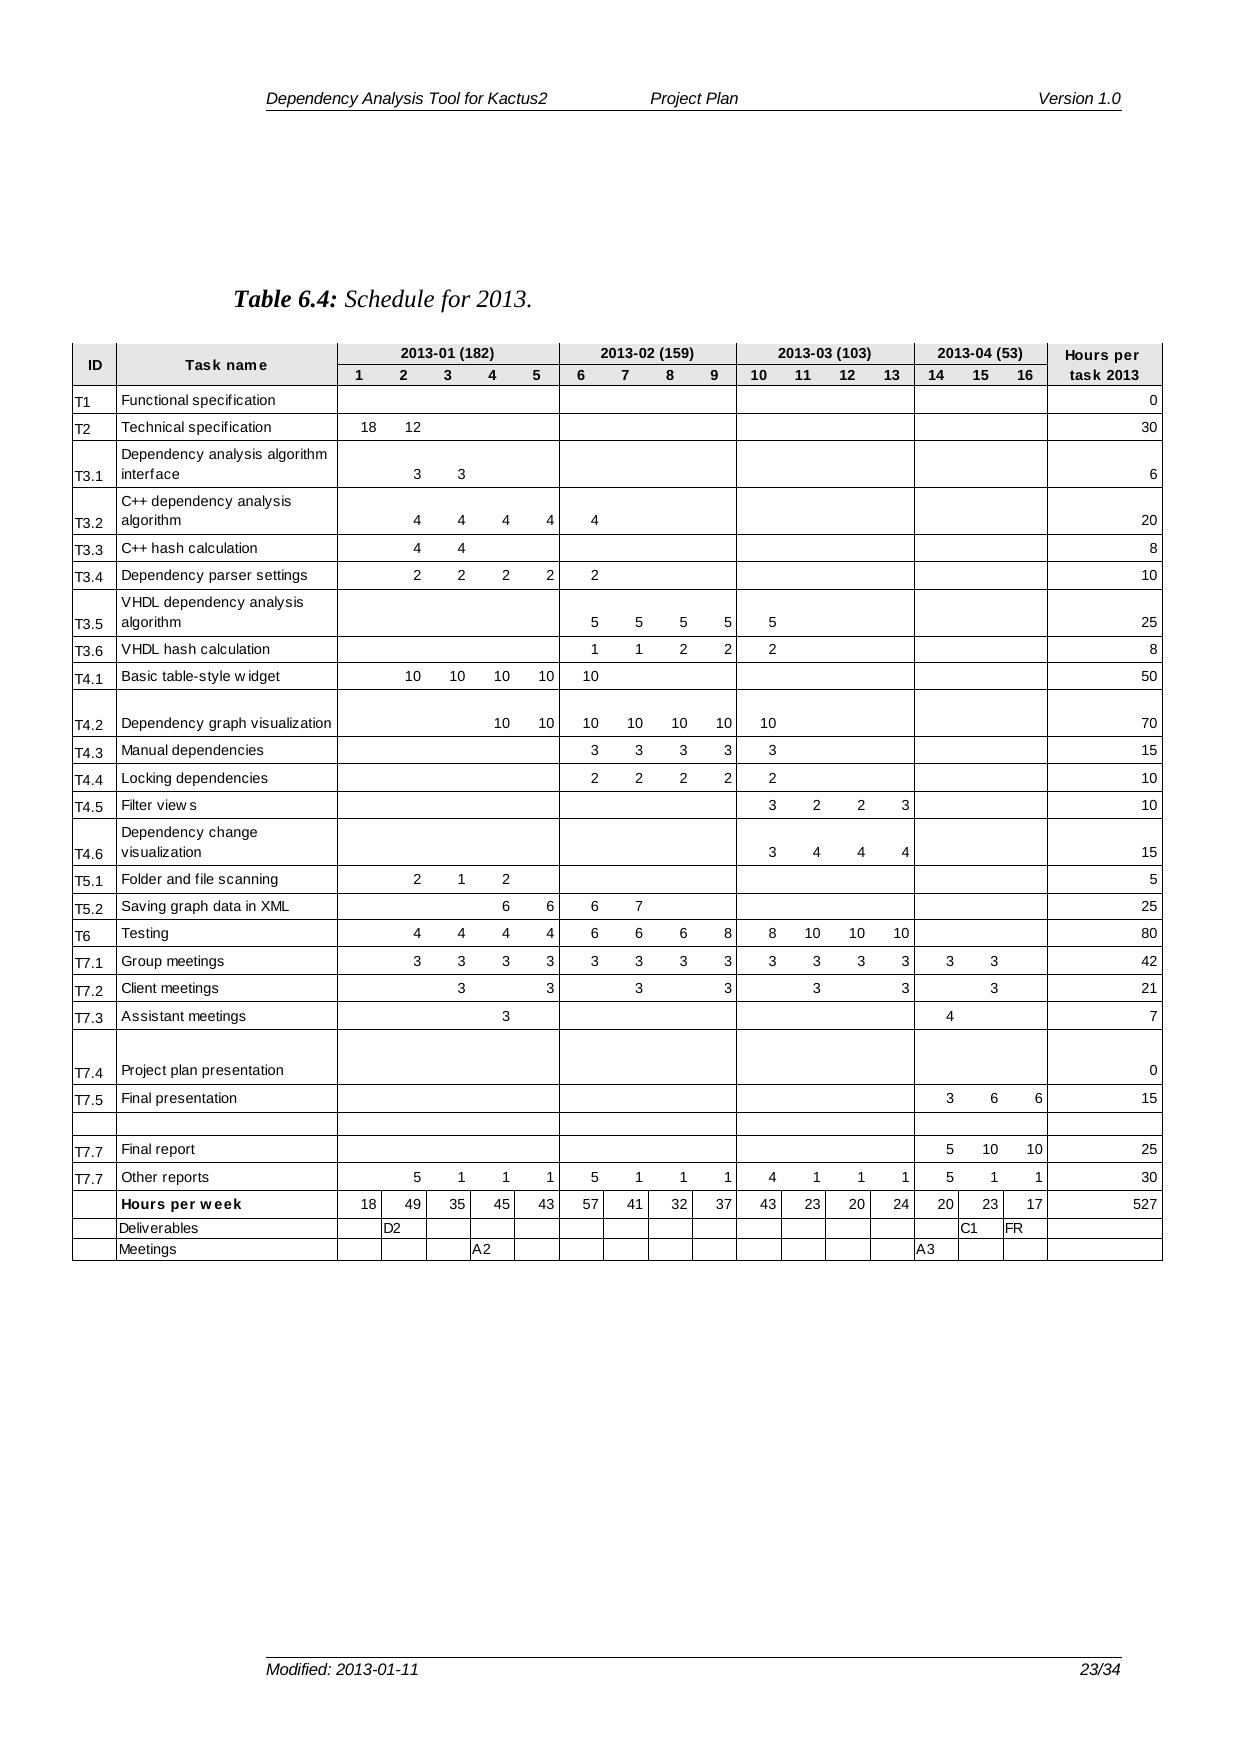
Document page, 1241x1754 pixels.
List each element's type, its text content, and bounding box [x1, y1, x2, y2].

text Table 6.4: Schedule for 2013. [233, 284, 1183, 313]
